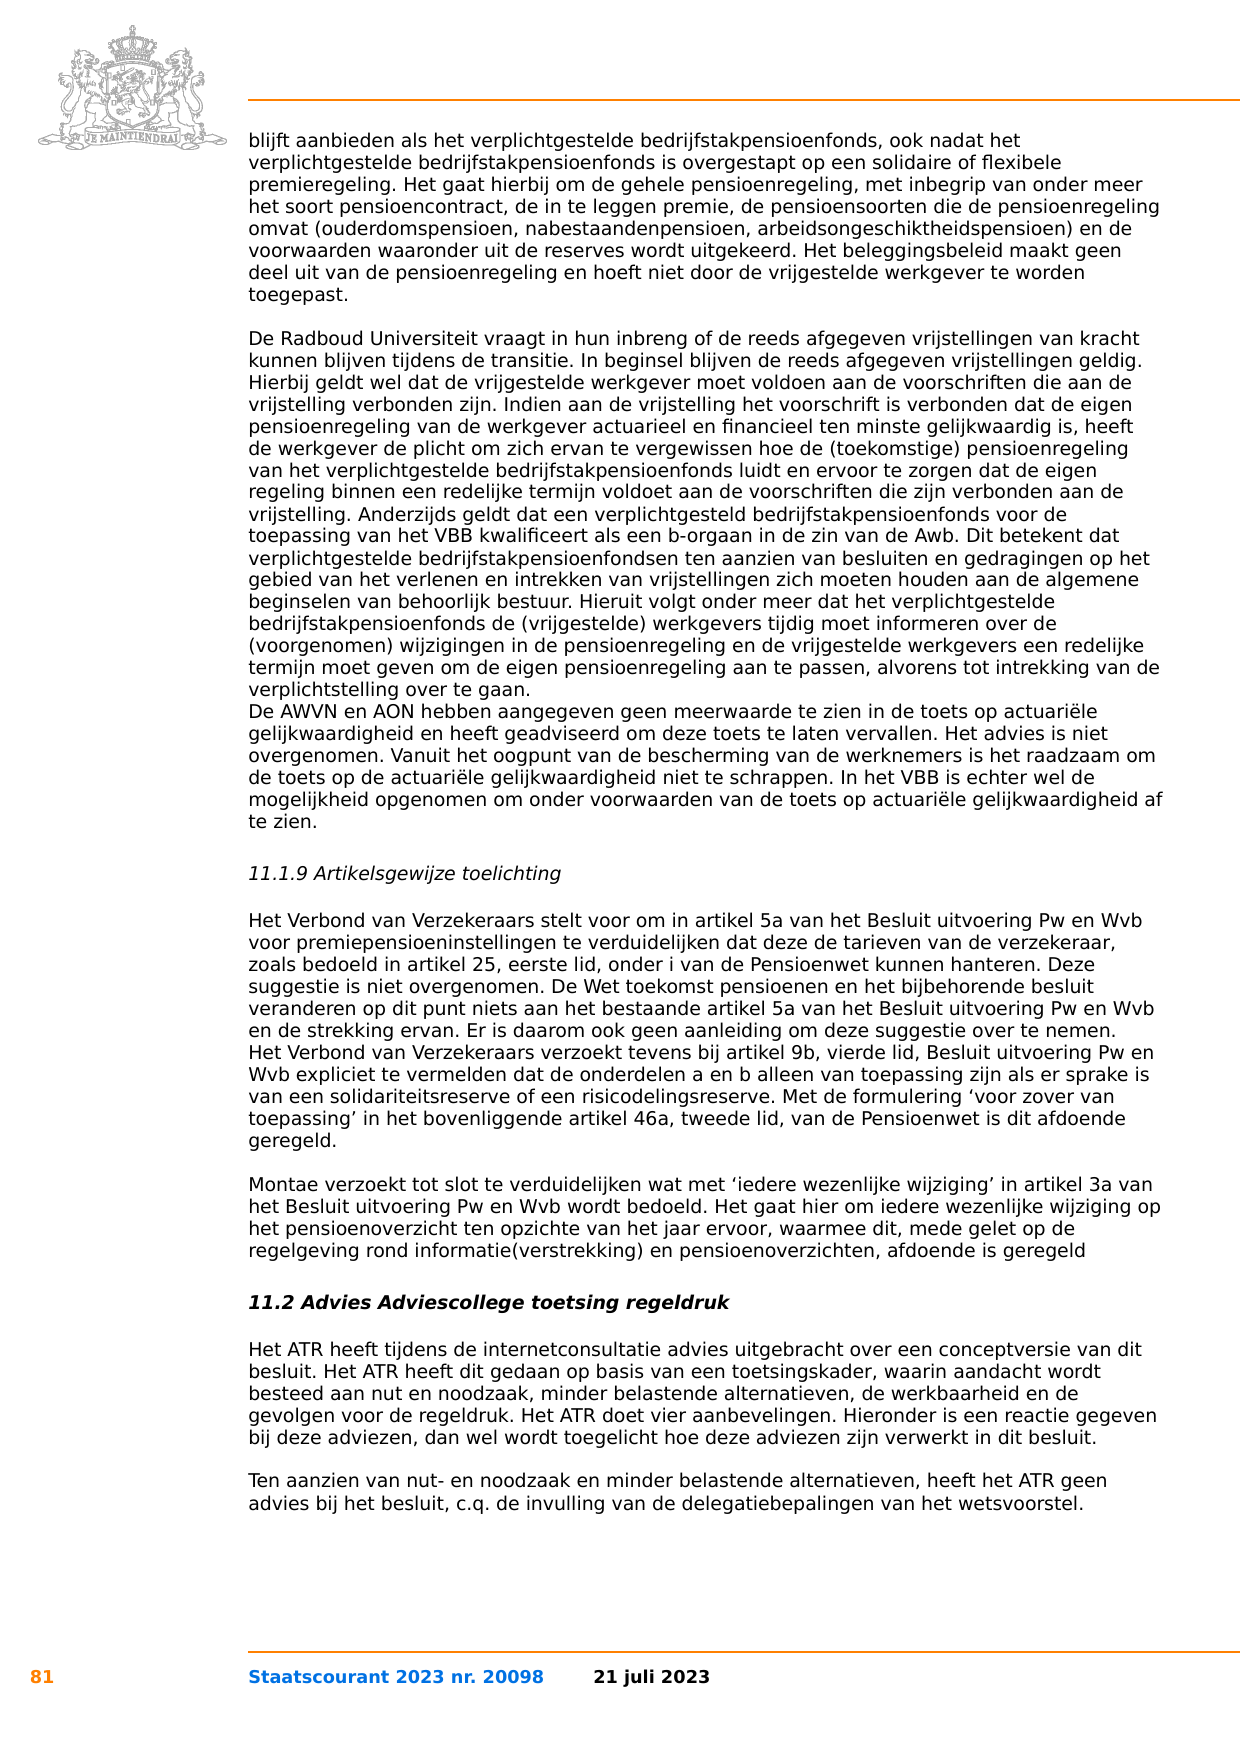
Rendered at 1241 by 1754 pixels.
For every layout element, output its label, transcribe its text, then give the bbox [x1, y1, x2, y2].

text Het Verbond van Verzekeraars verzoekt tevens bij artikel 9b, vierde lid, Besluit uitvoering Pw en Wvb expliciet te vermelden dat de onderdelen a en b alleen van toepassing zijn als er sprake is van een solidariteitsreserve of een risicodelingsreserve. Met de formulering ‘voor zover van toepassing’ in het bovenliggende artikel 46a, tweede lid, van de Pensioenwet is dit afdoende geregeld. [248, 1042, 1163, 1152]
text Het ATR heeft tijdens de internetconsultatie advies uitgebracht over een conceptversie van dit besluit. Het ATR heeft dit gedaan op basis van een toetsingskader, waarin aandacht wordt besteed aan nut en noodzaak, minder belastende alternatieven, de werkbaarheid en de gevolgen voor de regeldruk. Het ATR doet vier aanbevelingen. Hieronder is een reactie gegeven bij deze adviezen, dan wel wordt toegelicht hoe deze adviezen zijn verwerkt in dit besluit. [248, 1339, 1163, 1448]
text De Radboud Universiteit vraagt in hun inbreng of de reeds afgegeven vrijstellingen van kracht kunnen blijven tijdens de transitie. In beginsel blijven de reeds afgegeven vrijstellingen geldig. Hierbij geldt wel dat de vrijgestelde werkgever moet voldoen aan de voorschriften die aan de vrijstelling verbonden zijn. Indien aan de vrijstelling het voorschrift is verbonden dat de eigen pensioenregeling van de werkgever actuarieel en financieel ten minste gelijkwaardig is, heeft de werkgever de plicht om zich ervan te vergewissen hoe de (toekomstige) pensioenregeling van het verplichtgestelde bedrijfstakpensioenfonds luidt en ervoor te zorgen dat de eigen regeling binnen een redelijke termijn voldoet aan de voorschriften die zijn verbonden aan de vrijstelling. Anderzijds geldt dat een verplichtgesteld bedrijfstakpensioenfonds voor de toepassing van het VBB kwalificeert als een b-orgaan in de zin van de Awb. Dit betekent dat verplichtgestelde bedrijfstakpensioenfondsen ten aanzien van besluiten en gedragingen op het gebied van het verlenen en intrekken van vrijstellingen zich moeten houden aan de algemene beginselen van behoorlijk bestuur. Hieruit volgt onder meer dat het verplichtgestelde bedrijfstakpensioenfonds de (vrijgestelde) werkgevers tijdig moet informeren over de (voorgenomen) wijzigingen in de pensioenregeling en de vrijgestelde werkgevers een redelijke termijn moet geven om de eigen pensioenregeling aan te passen, alvorens tot intrekking van de verplichtstelling over te gaan. [248, 328, 1163, 701]
picture [38, 25, 227, 150]
text Montae verzoekt tot slot te verduidelijken wat met ‘iedere wezenlijke wijziging’ in artikel 3a van het Besluit uitvoering Pw en Wvb wordt bedoeld. Het gaat hier om iedere wezenlijke wijziging op het pensioenoverzicht ten opzichte van het jaar ervoor, waarmee dit, mede gelet op de regelgeving rond informatie(verstrekking) en pensioenoverzichten, afdoende is geregeld [248, 1174, 1163, 1262]
text Ten aanzien van nut- en noodzaak en minder belastende alternatieven, heeft het ATR geen advies bij het besluit, c.q. de invulling van de delegatiebepalingen van het wetsvoorstel. [248, 1470, 1163, 1514]
text Het Verbond van Verzekeraars stelt voor om in artikel 5a van het Besluit uitvoering Pw en Wvb voor premiepensioeninstellingen te verduidelijken dat deze de tarieven van de verzekeraar, zoals bedoeld in artikel 25, eerste lid, onder i van de Pensioenwet kunnen hanteren. Deze suggestie is niet overgenomen. De Wet toekomst pensioenen en het bijbehorende besluit veranderen op dit punt niets aan het bestaande artikel 5a van het Besluit uitvoering Pw en Wvb en de strekking ervan. Er is daarom ook geen aanleiding om deze suggestie over te nemen. [248, 910, 1163, 1042]
subtitle 11.1.9 Artikelsgewijze toelichting [248, 863, 1163, 885]
text blijft aanbieden als het verplichtgestelde bedrijfstakpensioenfonds, ook nadat het verplichtgestelde bedrijfstakpensioenfonds is overgestapt op een solidaire of flexibele premieregeling. Het gaat hierbij om de gehele pensioenregeling, met inbegrip van onder meer het soort pensioencontract, de in te leggen premie, de pensioensoorten die de pensioenregeling omvat (ouderdomspensioen, nabestaandenpensioen, arbeidsongeschiktheidspensioen) en de voorwaarden waaronder uit de reserves wordt uitgekeerd. Het beleggingsbeleid maakt geen deel uit van de pensioenregeling en hoeft niet door de vrijgestelde werkgever te worden toegepast. [248, 130, 1163, 306]
text De AWVN en AON hebben aangegeven geen meerwaarde te zien in de toets op actuariële gelijkwaardigheid en heeft geadviseerd om deze toets te laten vervallen. Het advies is niet overgenomen. Vanuit het oogpunt van de bescherming van de werknemers is het raadzaam om de toets op de actuariële gelijkwaardigheid niet te schrappen. In het VBB is echter wel de mogelijkheid opgenomen om onder voorwaarden van de toets op actuariële gelijkwaardigheid af te zien. [248, 701, 1163, 833]
subtitle 11.2 Advies Adviescollege toetsing regeldruk [248, 1292, 1163, 1314]
